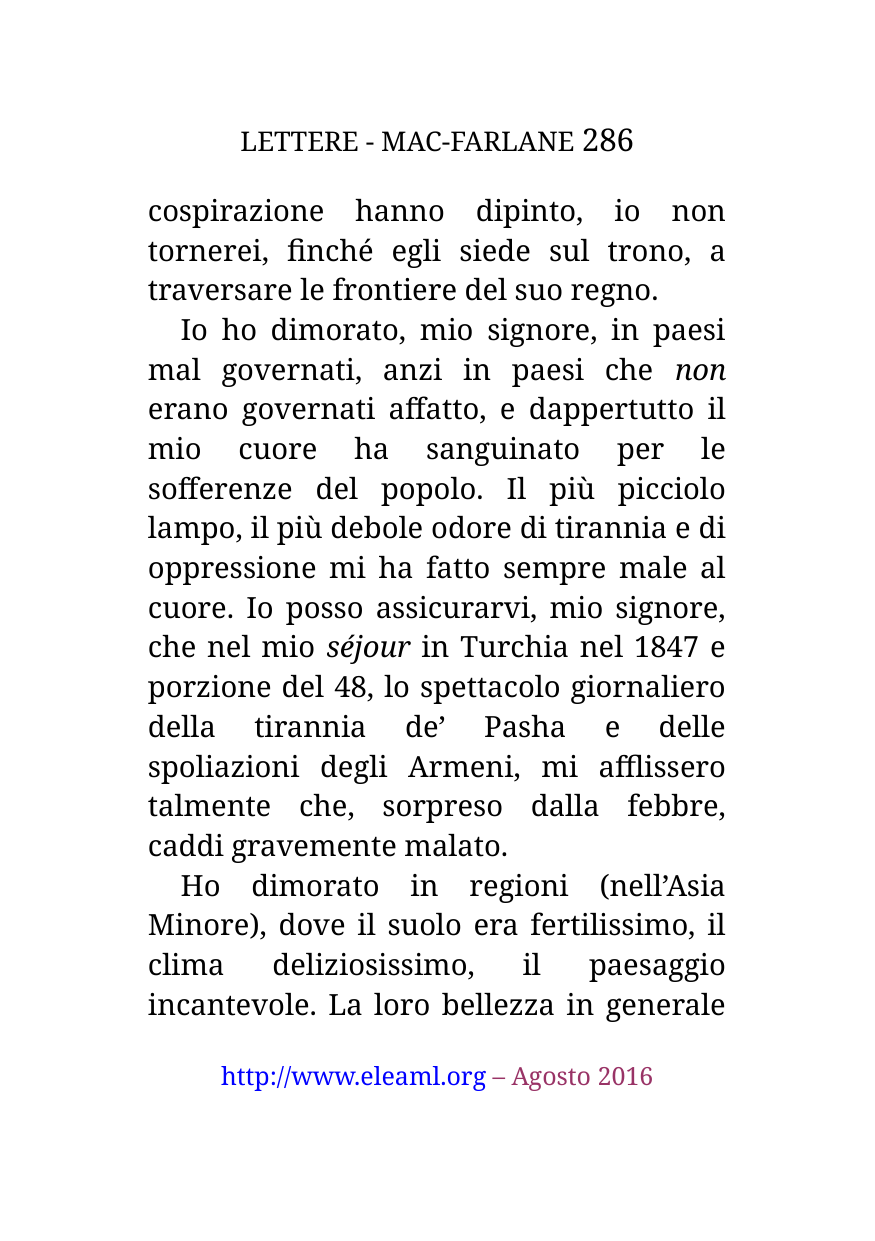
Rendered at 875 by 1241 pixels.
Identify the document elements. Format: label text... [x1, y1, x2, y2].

text Ho dimorato in regioni (nell’Asia Minore), dove il suolo era fertilissimo, il clima deliziosissimo, il paesaggio incantevole. La loro bellezza in generale [148, 865, 726, 1024]
text Io ho dimorato, mio signore, in paesi mal governati, anzi in paesi che non erano governati affatto, e dappertutto il mio cuore ha sanguinato per le sofferenze del popolo. Il più picciolo lampo, il più debole odore di tirannia e di oppressione mi ha fatto sempre male al cuore. Io posso assicurarvi, mio signore, che nel mio séjour in Turchia nel 1847 e porzione del 48, lo spettacolo giornaliero della tirannia de’ Pasha e delle spoliazioni degli Armeni, mi afflissero talmente che, sorpreso dalla febbre, caddi gravemente malato. [148, 309, 726, 865]
text cospirazione hanno dipinto, io non tornerei, finché egli siede sul trono, a traversare le frontiere del suo regno. [148, 190, 726, 309]
